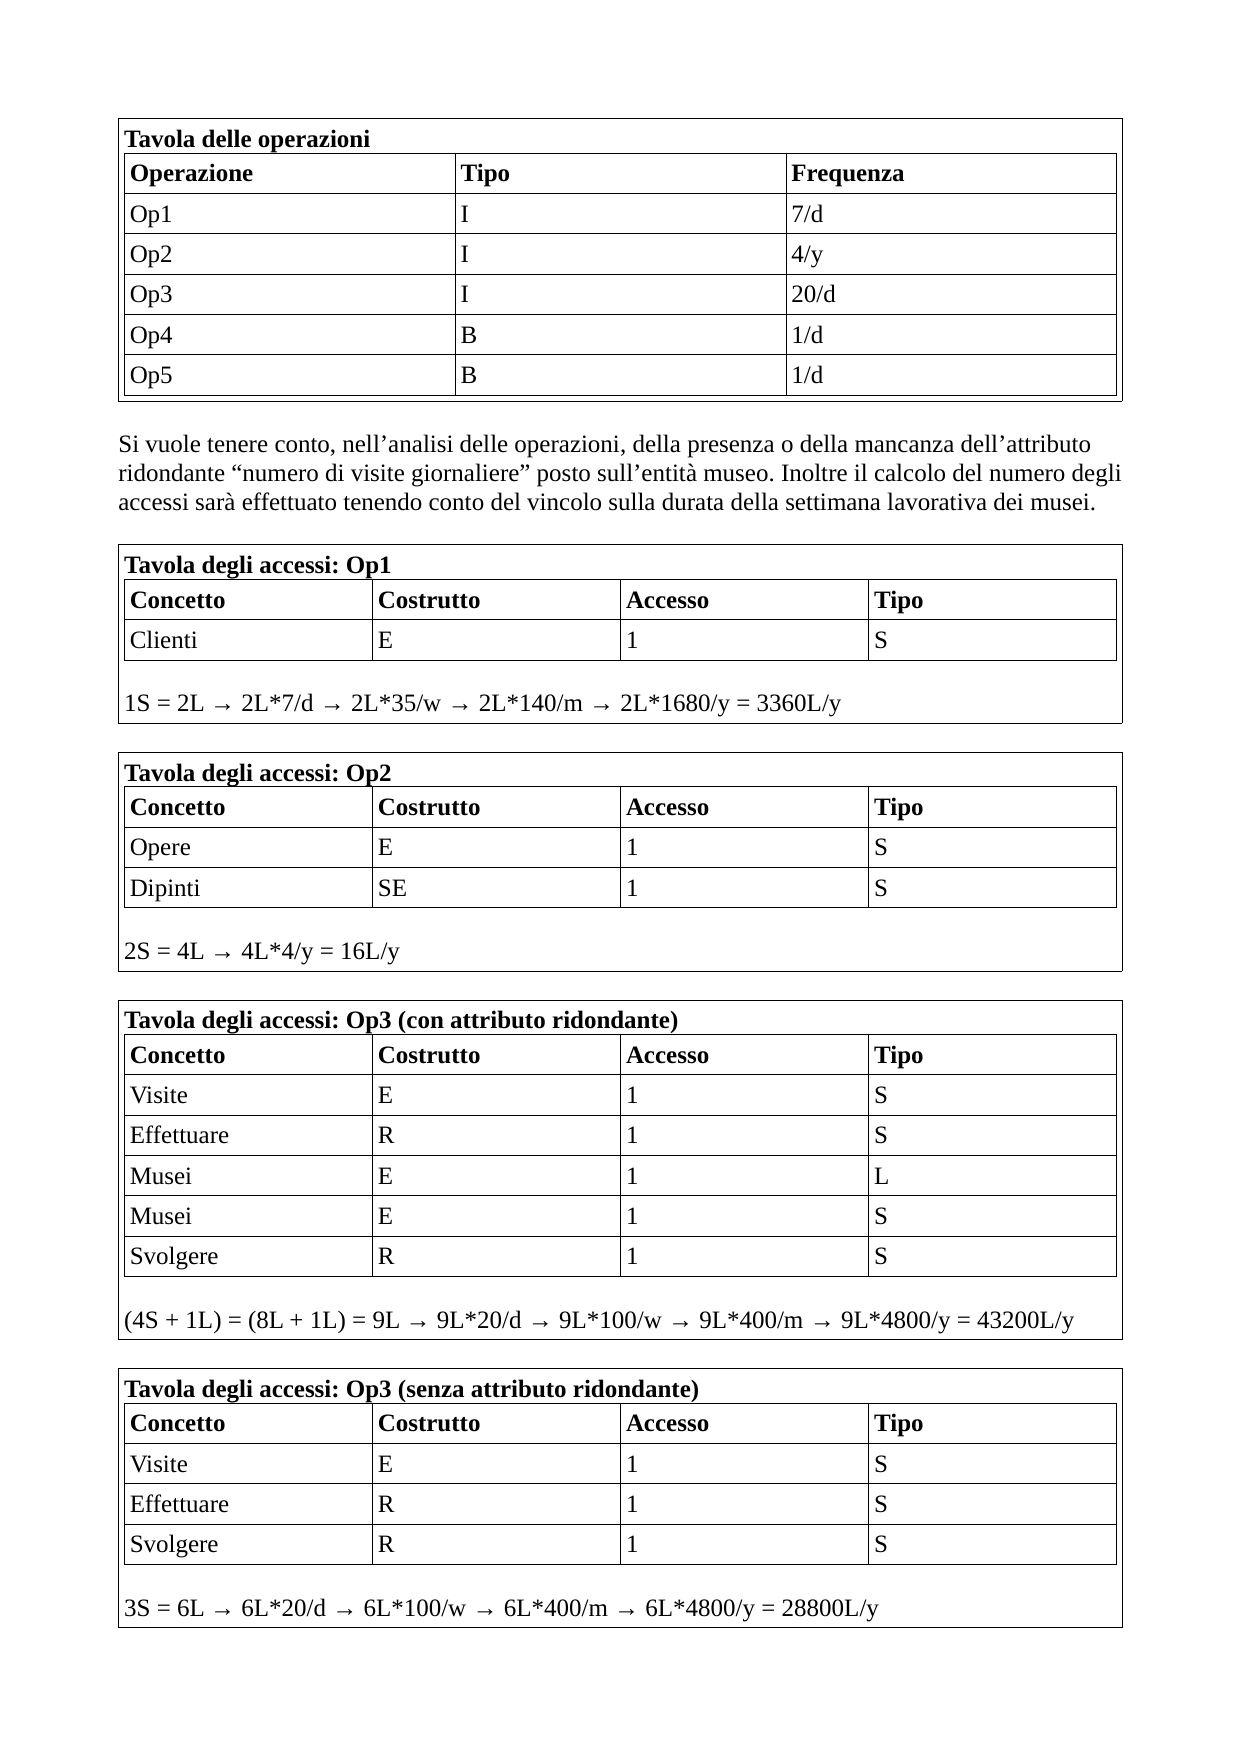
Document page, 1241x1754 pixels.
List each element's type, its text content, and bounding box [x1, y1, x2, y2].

table_cell Op4 [125, 315, 455, 354]
table_cell Op5 [125, 355, 455, 394]
table_header Tipo [869, 580, 1116, 619]
table_header Costrutto [373, 787, 620, 827]
table_cell I [456, 194, 786, 233]
table_header Concetto [125, 1035, 372, 1074]
table_cell R [373, 1484, 620, 1524]
table_cell 1 [621, 828, 868, 867]
table_cell E [373, 828, 620, 867]
table_cell Op3 [125, 275, 455, 314]
table_cell S [869, 1484, 1116, 1524]
table_cell SE [373, 868, 620, 907]
table_cell E [373, 1196, 620, 1236]
table_header Costrutto [373, 1035, 620, 1074]
table_cell 1 [621, 1196, 868, 1236]
table_cell Effettuare [125, 1484, 372, 1524]
table_cell 1 [621, 1116, 868, 1155]
table_header Tavola degli accessi: Op3 (senza attributo ridondante) 3S = 6L → 6L*20/d → 6L*100/w → 6L*400/m → 6L*4800/y = 28800L/y [119, 1369, 1122, 1627]
table_cell Effettuare [125, 1116, 372, 1155]
table_header Tavola degli accessi: Op2 2S = 4L → 4L*4/y = 16L/y [119, 753, 1122, 971]
text Si vuole tenere conto, nell’analisi delle operazioni, della presenza o della mancanza dell’attributo ridondante “numero di visite giornaliere” posto sull’entità museo. Inoltre il calcolo del numero degli accessi sarà effettuato tenendo conto del vincolo sulla durata della settimana lavorativa dei musei. [118, 429, 1122, 516]
table_header Accesso [621, 1404, 868, 1443]
table_cell 1 [621, 1156, 868, 1195]
table_cell S [869, 1525, 1116, 1564]
table_cell B [456, 355, 786, 394]
table_cell Visite [125, 1444, 372, 1483]
table_cell R [373, 1116, 620, 1155]
table_cell Musei [125, 1156, 372, 1195]
table_cell E [373, 1075, 620, 1115]
table_cell S [869, 1116, 1116, 1155]
table_cell 1 [621, 620, 868, 659]
table_header Costrutto [373, 580, 620, 619]
table_header Operazione [125, 154, 455, 193]
table_cell Visite [125, 1075, 372, 1115]
table_header Frequenza [787, 154, 1116, 193]
table_cell Svolgere [125, 1525, 372, 1564]
table_header Tipo [869, 787, 1116, 827]
table_cell I [456, 234, 786, 274]
table_cell 1 [621, 1484, 868, 1524]
table_cell 1 [621, 868, 868, 907]
table_header Tavola delle operazioni [119, 119, 1122, 401]
table_cell Op2 [125, 234, 455, 274]
table_cell Clienti [125, 620, 372, 659]
table_cell 1 [621, 1075, 868, 1115]
table_cell Dipinti [125, 868, 372, 907]
table_cell S [869, 620, 1116, 659]
table_cell S [869, 1196, 1116, 1236]
table_cell 1/d [787, 315, 1116, 354]
table_header Accesso [621, 1035, 868, 1074]
table_header Concetto [125, 580, 372, 619]
table_cell L [869, 1156, 1116, 1195]
table_cell Op1 [125, 194, 455, 233]
table_cell S [869, 1075, 1116, 1115]
table_cell E [373, 620, 620, 659]
table_cell S [869, 828, 1116, 867]
table_cell 1 [621, 1237, 868, 1276]
table_header Costrutto [373, 1404, 620, 1443]
table_cell 4/y [787, 234, 1116, 274]
table_cell 1 [621, 1525, 868, 1564]
table_cell S [869, 868, 1116, 907]
table_cell 7/d [787, 194, 1116, 233]
table_cell Musei [125, 1196, 372, 1236]
table_cell 20/d [787, 275, 1116, 314]
table_header Accesso [621, 787, 868, 827]
table_header Tipo [456, 154, 786, 193]
table_cell E [373, 1444, 620, 1483]
table_header Tavola degli accessi: Op1 1S = 2L → 2L*7/d → 2L*35/w → 2L*140/m → 2L*1680/y = 3360L/y [119, 545, 1122, 723]
table_cell R [373, 1237, 620, 1276]
table_header Accesso [621, 580, 868, 619]
table_header Tipo [869, 1035, 1116, 1074]
table_header Tipo [869, 1404, 1116, 1443]
table_cell 1 [621, 1444, 868, 1483]
table_cell 1/d [787, 355, 1116, 394]
table_cell I [456, 275, 786, 314]
table_cell S [869, 1444, 1116, 1483]
table_cell B [456, 315, 786, 354]
table_header Concetto [125, 787, 372, 827]
table_header Concetto [125, 1404, 372, 1443]
table_cell R [373, 1525, 620, 1564]
table_header Tavola degli accessi: Op3 (con attributo ridondante) (4S + 1L) = (8L + 1L) = 9L → 9L*20/d → 9L*100/w → 9L*400/m → 9L*4800/y = 43200L/y [119, 1001, 1122, 1339]
table_cell E [373, 1156, 620, 1195]
table_cell S [869, 1237, 1116, 1276]
table_cell Opere [125, 828, 372, 867]
table_cell Svolgere [125, 1237, 372, 1276]
